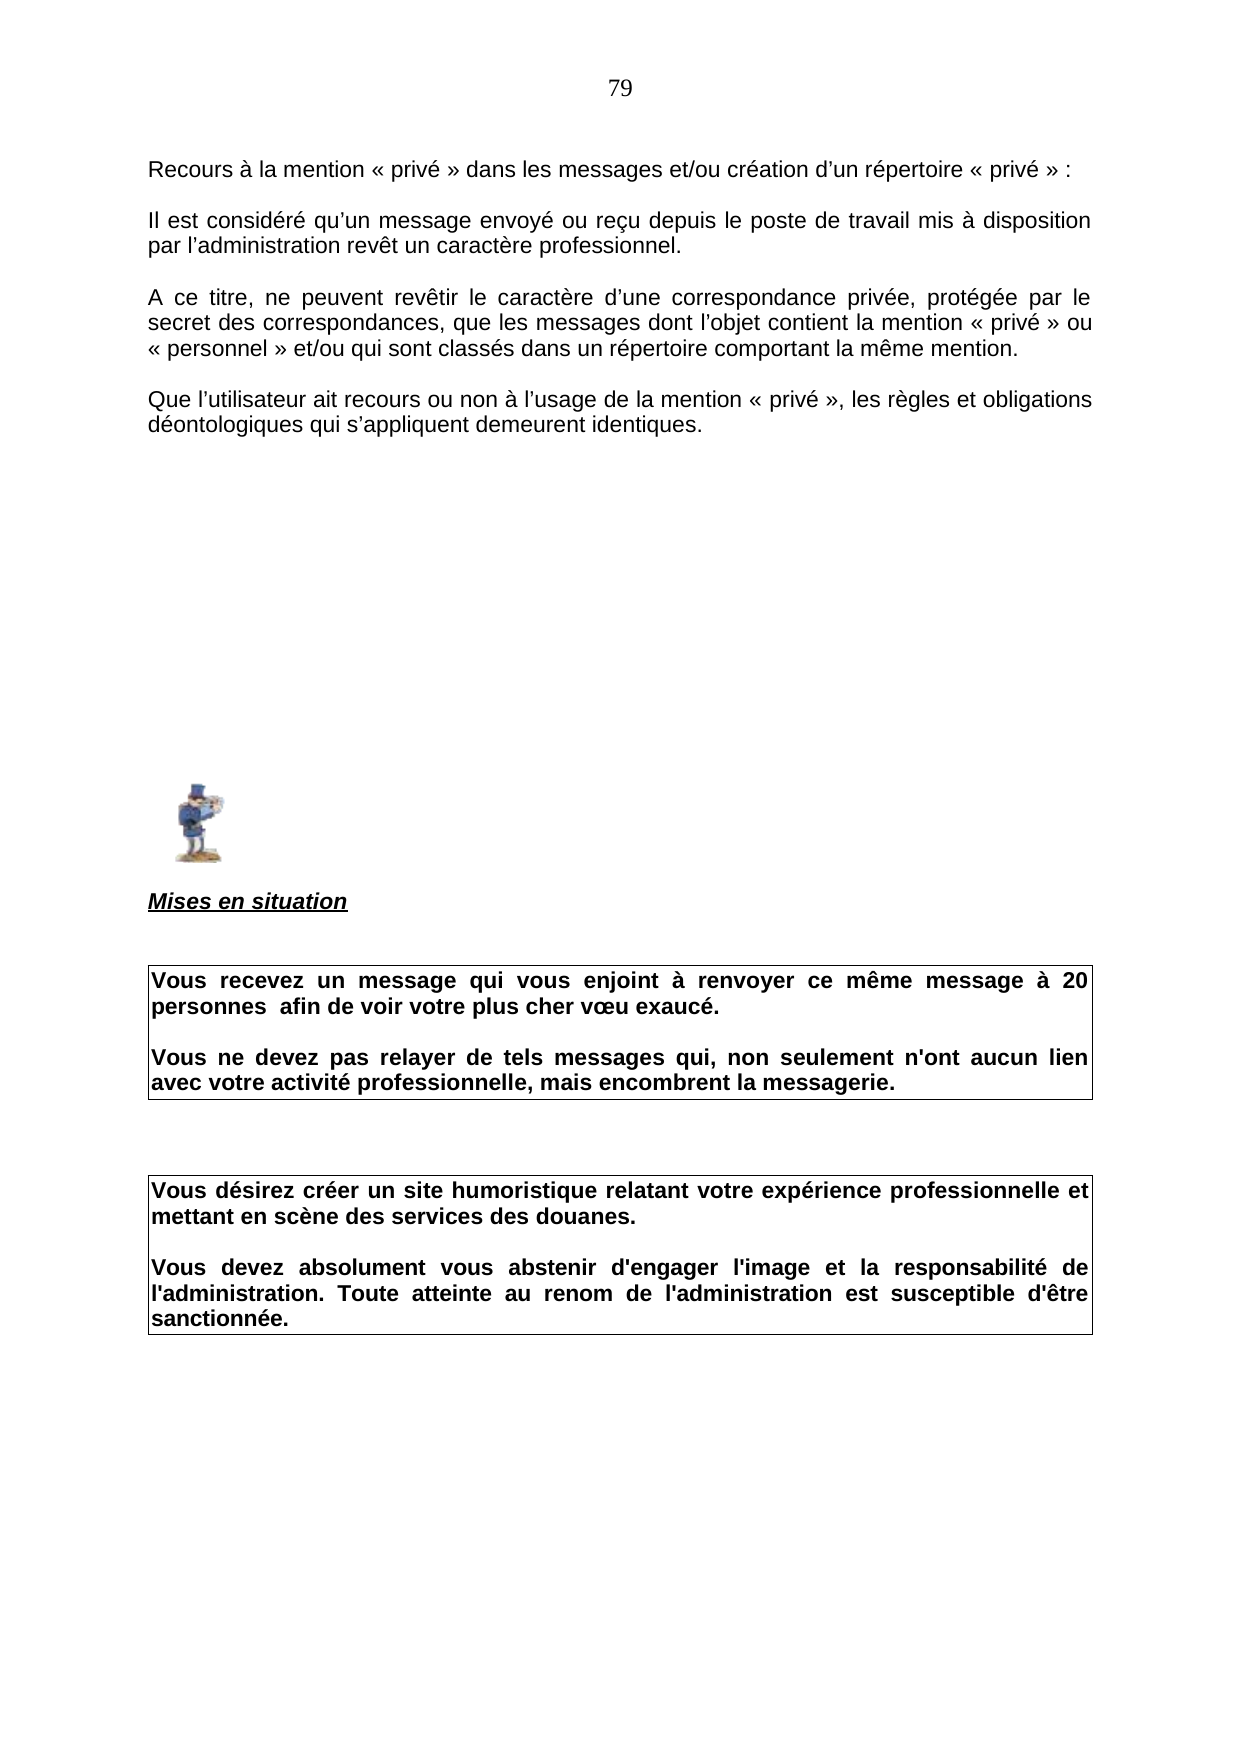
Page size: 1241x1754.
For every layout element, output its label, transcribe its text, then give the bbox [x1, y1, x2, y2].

text Vous recevez un message qui vous enjoint à renvoyer ce même message à 20 personnes afin de voir votre plus cher vœu exaucé. [149, 966, 1092, 1019]
text Vous devez absolument vous abstenir d'engager l'image et la responsabilité de l'administration. Toute atteinte au renom de l'administration est susceptible d'être sanctionnée. [149, 1252, 1092, 1334]
text Mises en situation [148, 888, 1092, 914]
text A ce titre, ne peuvent revêtir le caractère d’une correspondance privée, protégée par le secret des correspondances, que les messages dont l’objet contient la mention « privé » ou « personnel » et/ou qui sont classés dans un répertoire comportant la même mention. [148, 284, 1092, 361]
text Vous ne devez pas relayer de tels messages qui, non seulement n'ont aucun lien avec votre activité professionnelle, mais encombrent la messagerie. [149, 1042, 1092, 1099]
text Vous désirez créer un site humoristique relatant votre expérience professionnelle et mettant en scène des services des douanes. [149, 1176, 1092, 1229]
text Il est considéré qu’un message envoyé ou reçu depuis le poste de travail mis à disposition par l’administration revêt un caractère professionnel. [148, 208, 1092, 259]
text Que l’utilisateur ait recours ou non à l’usage de la mention « privé », les règles et obligations déontologiques qui s’appliquent demeurent identiques. [148, 386, 1092, 437]
text Recours à la mention « privé » dans les messages et/ou création d’un répertoire « privé » : [148, 157, 1092, 182]
